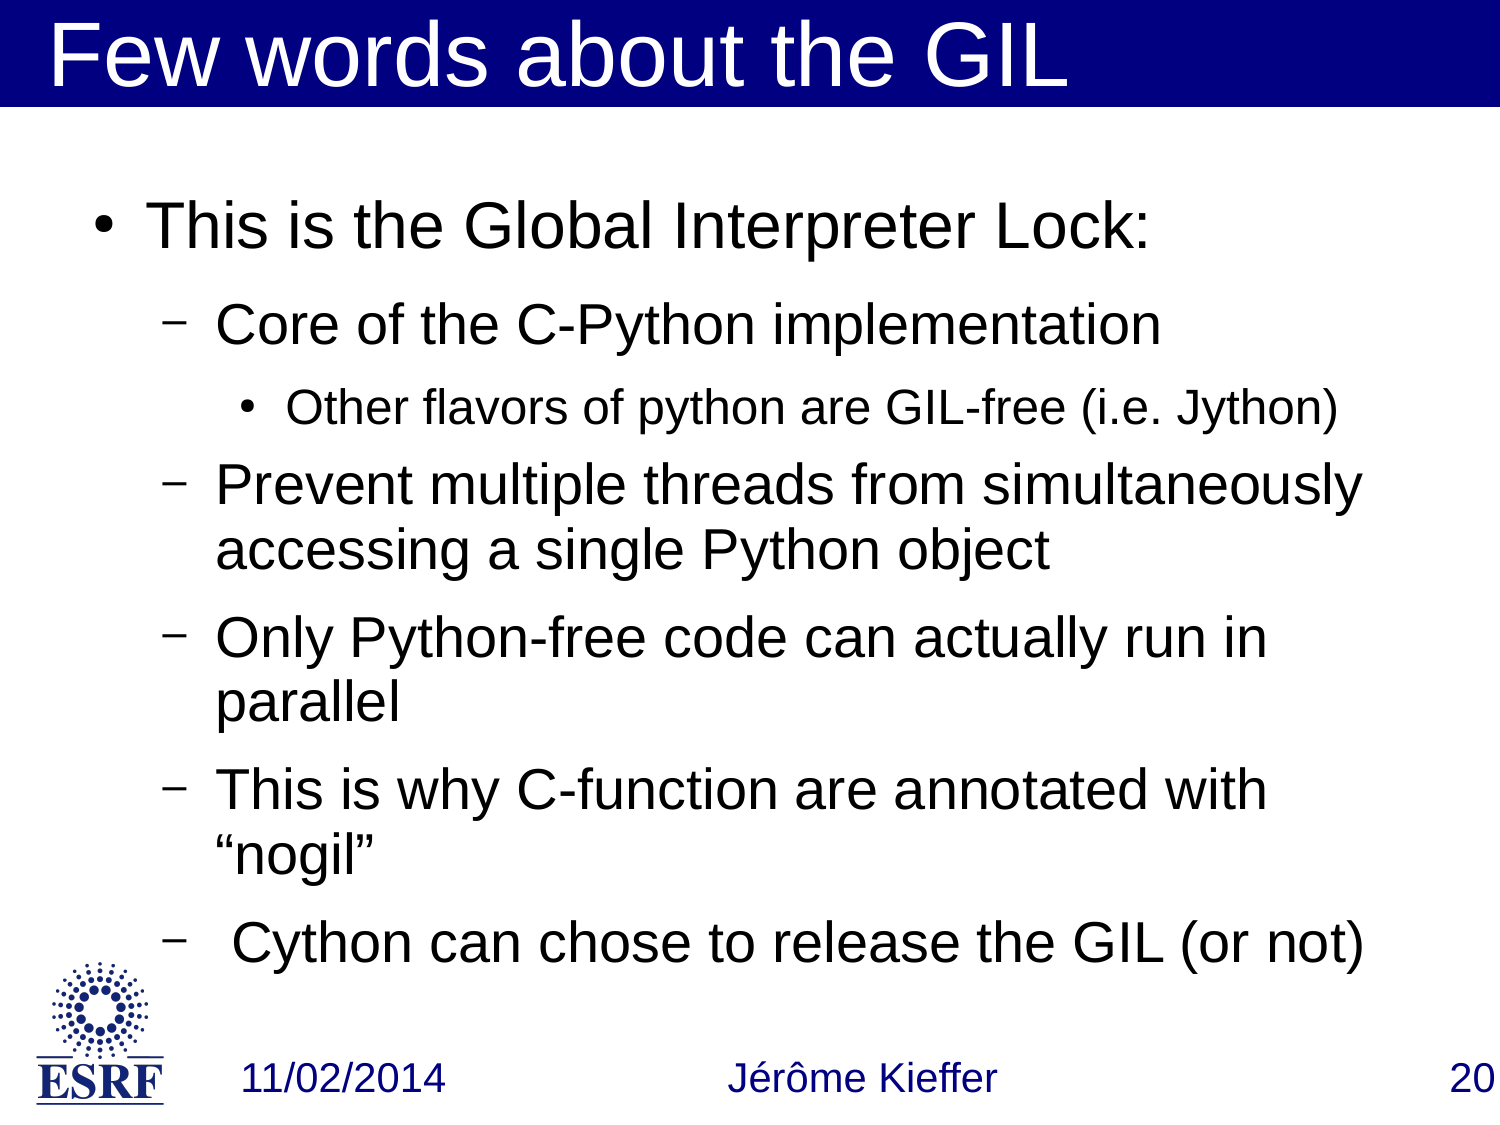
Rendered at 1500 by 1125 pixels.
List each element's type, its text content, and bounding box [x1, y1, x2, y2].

title Few words about the GIL [47, 3, 1500, 107]
picture [29, 956, 171, 1111]
list This is the Global Interpreter Lock: Core of the C-Python implementation Other flavors of python are GIL-free (i.e. Jython) Prevent multiple threads from simultaneously accessing a single Python object Only Python-free code can actually run in parallel This is why C-function are annotated with “nogil” Cython can chose to release the GIL (or not) [75, 188, 1395, 981]
